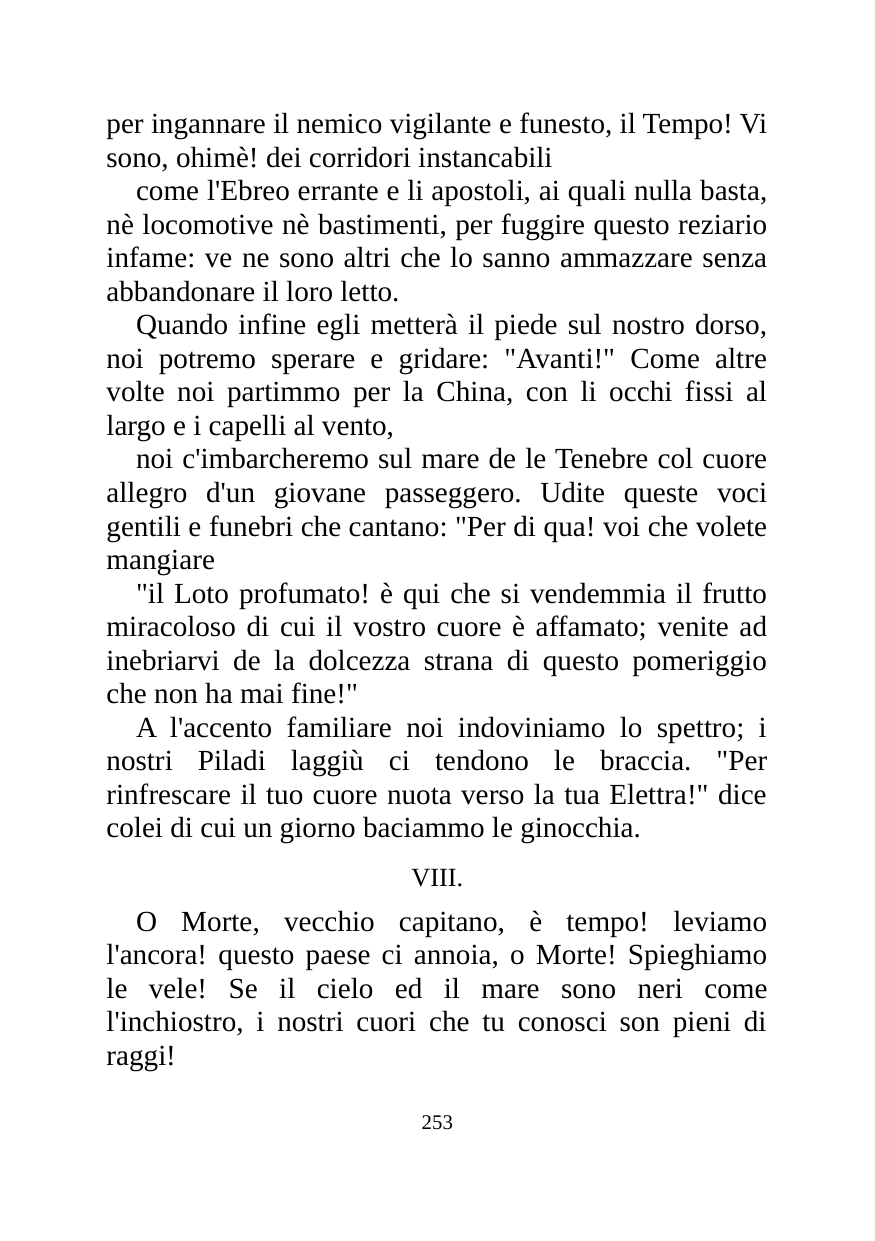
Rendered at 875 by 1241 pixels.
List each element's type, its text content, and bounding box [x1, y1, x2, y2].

text noi c'imbarcheremo sul mare de le Tenebre col cuore allegro d'un giovane passeggero. Udite queste voci gentili e funebri che cantano: "Per di qua! voi che volete mangiare [106, 442, 768, 576]
text "il Loto profumato! è qui che si vendemmia il frutto miracoloso di cui il vostro cuore è affamato; venite ad inebriarvi de la dolcezza strana di questo pomeriggio che non ha mai fine!" [106, 576, 768, 710]
text A l'accento familiare noi indoviniamo lo spettro; i nostri Piladi laggiù ci tendono le braccia. "Per rinfrescare il tuo cuore nuota verso la tua Elettra!" dice colei di cui un giorno baciammo le ginocchia. [106, 710, 768, 844]
text O Morte, vecchio capitano, è tempo! leviamo l'ancora! questo paese ci annoia, o Morte! Spieghiamo le vele! Se il cielo ed il mare sono neri come l'inchiostro, i nostri cuori che tu conosci son pieni di raggi! [106, 904, 768, 1072]
text Quando infine egli metterà il piede sul nostro dorso, noi potremo sperare e gridare: "Avanti!" Come altre volte noi partimmo per la China, con li occhi fissi al largo e i capelli al vento, [106, 307, 768, 442]
text come l'Ebreo errante e li apostoli, ai quali nulla basta, nè locomotive nè bastimenti, per fuggire questo reziario infame: ve ne sono altri che lo sanno ammazzare senza abbandonare il loro letto. [106, 173, 768, 307]
text per ingannare il nemico vigilante e funesto, il Tempo! Vi sono, ohimè! dei corridori instancabili [106, 106, 768, 173]
subtitle VIII. [106, 862, 768, 892]
